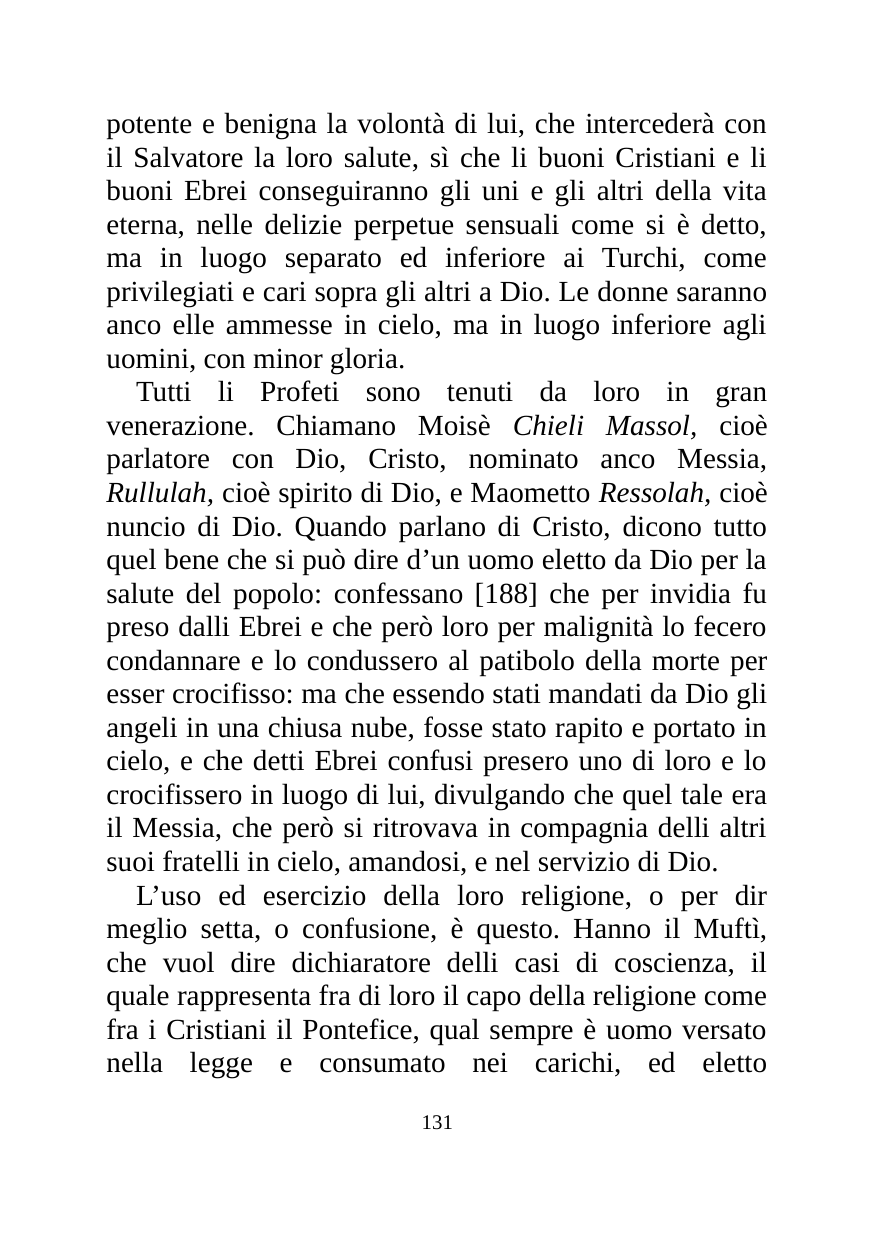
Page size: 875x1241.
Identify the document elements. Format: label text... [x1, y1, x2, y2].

text Tutti li Profeti sono tenuti da loro in gran venerazione. Chiamano Moisè Chieli Massol, cioè parlatore con Dio, Cristo, nominato anco Messia, Rullulah, cioè spirito di Dio, e Maometto Ressolah, cioè nuncio di Dio. Quando parlano di Cristo, dicono tutto quel bene che si può dire d’un uomo eletto da Dio per la salute del popolo: confessano [188] che per invidia fu preso dalli Ebrei e che però loro per malignità lo fecero condannare e lo condussero al patibolo della morte per esser crocifisso: ma che essendo stati mandati da Dio gli angeli in una chiusa nube, fosse stato rapito e portato in cielo, e che detti Ebrei confusi presero uno di loro e lo crocifissero in luogo di lui, divulgando che quel tale era il Messia, che però si ritrovava in compagnia delli altri suoi fratelli in cielo, amandosi, e nel servizio di Dio. [106, 374, 768, 878]
text L’uso ed esercizio della loro religione, o per dir meglio setta, o confusione, è questo. Hanno il Muftì, che vuol dire dichiaratore delli casi di coscienza, il quale rappresenta fra di loro il capo della religione come fra i Cristiani il Pontefice, qual sempre è uomo versato nella legge e consumato nei carichi, ed eletto [106, 878, 768, 1079]
text potente e benigna la volontà di lui, che intercederà con il Salvatore la loro salute, sì che li buoni Cristiani e li buoni Ebrei conseguiranno gli uni e gli altri della vita eterna, nelle delizie perpetue sensuali come si è detto, ma in luogo separato ed inferiore ai Turchi, come privilegiati e cari sopra gli altri a Dio. Le donne saranno anco elle ammesse in cielo, ma in luogo inferiore agli uomini, con minor gloria. [106, 106, 768, 374]
